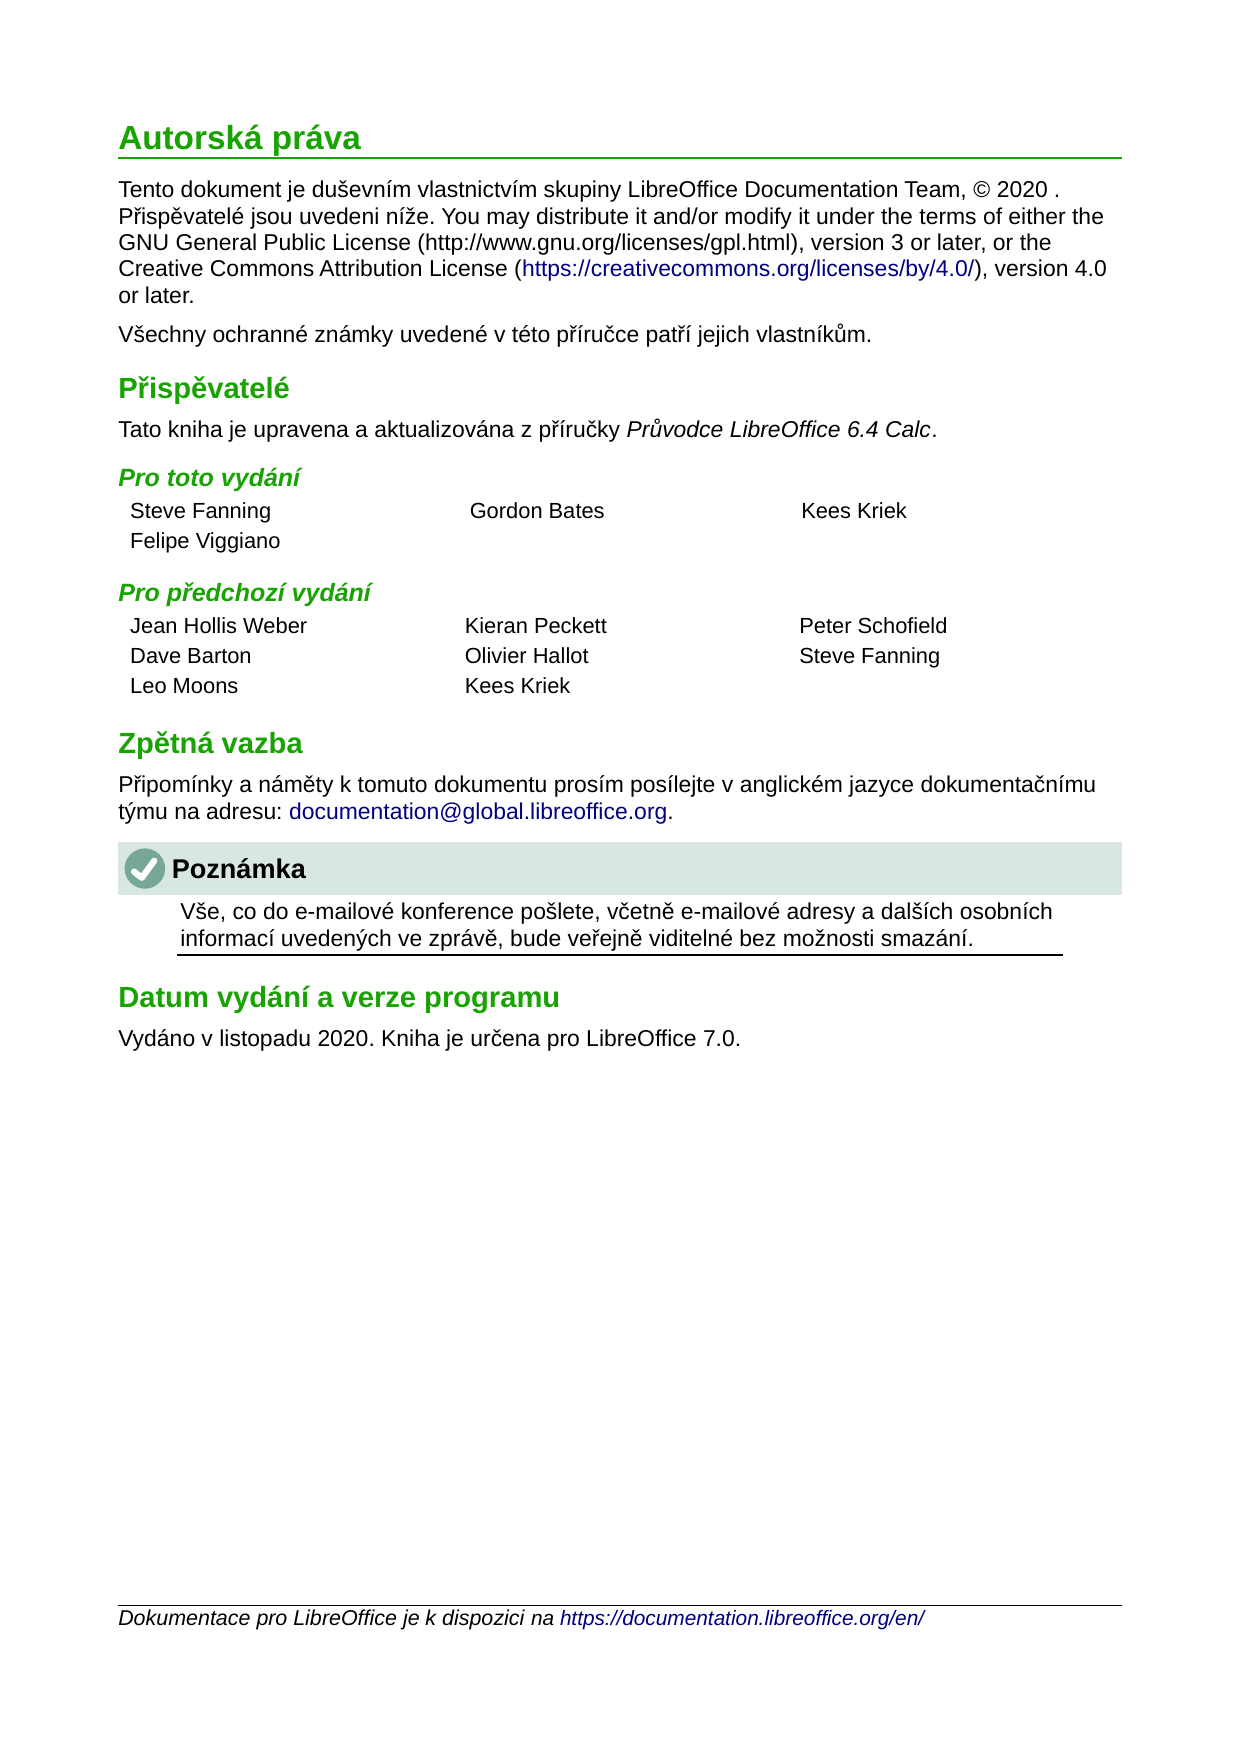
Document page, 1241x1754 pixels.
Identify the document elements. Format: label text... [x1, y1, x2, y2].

text Všechny ochranné známky uvedené v této příručce patří jejich vlastníkům. [118, 321, 1122, 347]
table_header Kees Kriek [789, 498, 1122, 527]
text Vydáno v listopadu 2020. Kniha je určena pro LibreOffice 7.0. [118, 1025, 1122, 1051]
table_header Kieran Peckett [453, 613, 787, 643]
table_header Steve Fanning [118, 498, 458, 527]
text Vše, co do e-mailové konference pošlete, včetně e-mailové adresy a dalších osobních informací uvedených ve zprávě, bude veřejně viditelné bez možnosti smazání. [177, 895, 1063, 954]
table_cell Dave Barton [118, 643, 453, 672]
subtitle Poznámka [118, 842, 1122, 895]
subtitle Autorská práva [118, 118, 1122, 157]
subtitle Zpětná vazba [118, 726, 1122, 759]
text Tato kniha je upravena a aktualizována z příručky Průvodce LibreOffice 6.4 Calc. [118, 416, 1122, 442]
subtitle Pro předchozí vydání [118, 578, 1122, 607]
subtitle Přispěvatelé [118, 371, 1122, 404]
table_cell Felipe Viggiano [118, 528, 458, 557]
table_cell Steve Fanning [788, 643, 1122, 672]
text Tento dokument je duševním vlastnictvím skupiny LibreOffice Documentation Team, © 2020 . Přispěvatelé jsou uvedeni níže. You may distribute it and/or modify it under the terms of either the GNU General Public License (http://www.gnu.org/licenses/gpl.html), version 3 or later, or the Creative Commons Attribution License (https://creativecommons.org/licenses/by/4.0/), version 4.0 or later. [118, 176, 1122, 308]
table_cell Kees Kriek [453, 673, 787, 702]
table_header Gordon Bates [458, 498, 789, 527]
table_header Jean Hollis Weber [118, 613, 453, 643]
subtitle Datum vydání a verze programu [118, 980, 1122, 1013]
subtitle Pro toto vydání [118, 463, 1122, 492]
table_cell [789, 528, 1122, 557]
table_cell [788, 673, 1122, 702]
table_header Peter Schofield [788, 613, 1122, 643]
table_cell Olivier Hallot [453, 643, 787, 672]
table_cell Leo Moons [118, 673, 453, 702]
text Připomínky a náměty k tomuto dokumentu prosím posílejte v anglickém jazyce dokumentačnímu týmu na adresu: documentation@global.libreoffice.org. [118, 771, 1122, 824]
table_cell [458, 528, 789, 557]
